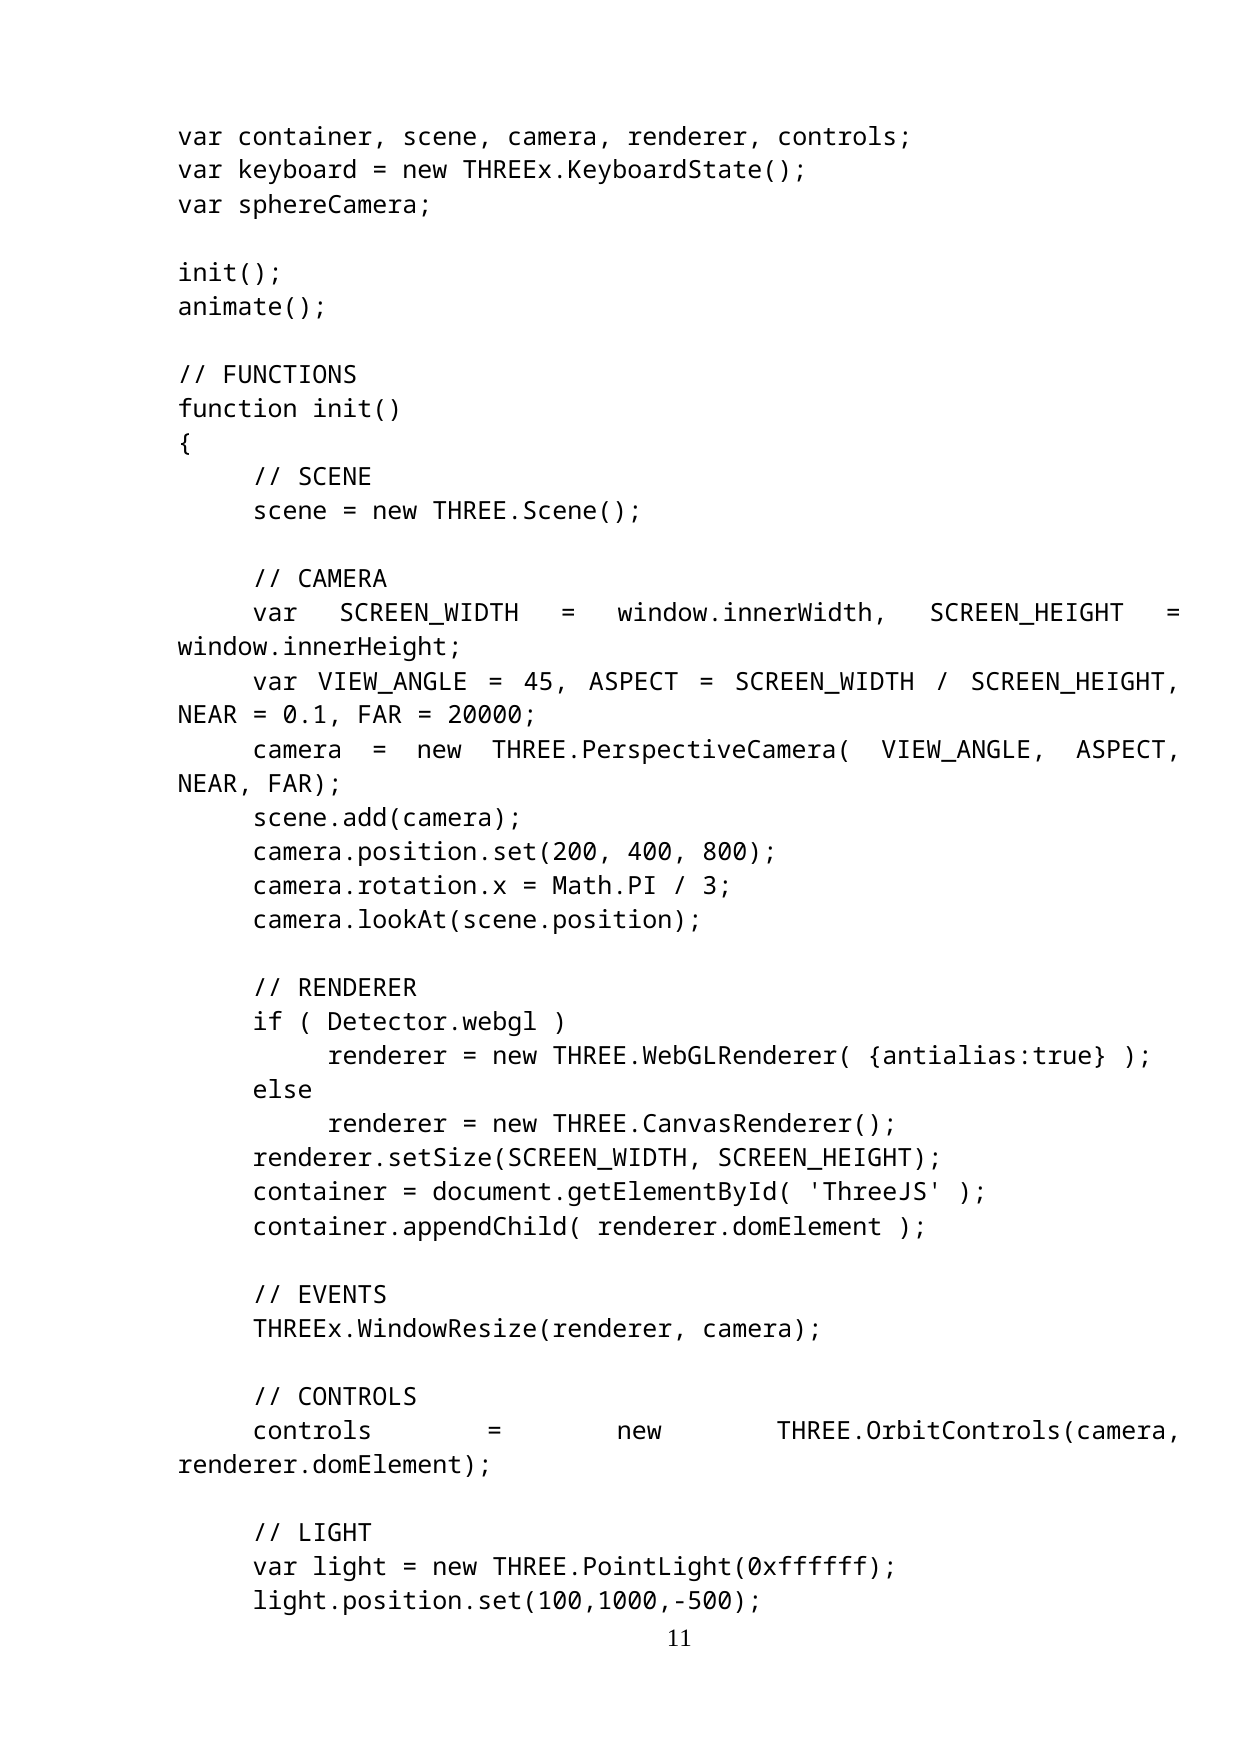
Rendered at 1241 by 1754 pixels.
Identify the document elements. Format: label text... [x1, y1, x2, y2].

text light.position.set(100,1000,-500); [177, 1583, 1181, 1617]
text // LIGHT [177, 1515, 1181, 1549]
text var light = new THREE.PointLight(0xffffff); [177, 1549, 1181, 1583]
text var sphereCamera; [177, 186, 1181, 220]
text renderer = new THREE.CanvasRenderer(); [177, 1106, 1181, 1140]
text camera.position.set(200, 400, 800); [177, 833, 1181, 867]
text // CONTROLS [177, 1378, 1181, 1412]
text renderer = new THREE.WebGLRenderer( {antialias:true} ); [177, 1038, 1181, 1072]
text controls = new THREE.OrbitControls(camera, renderer.domElement); [177, 1412, 1181, 1481]
text var keyboard = new THREEx.KeyboardState(); [177, 152, 1181, 186]
text THREEx.WindowResize(renderer, camera); [177, 1310, 1181, 1344]
text // SCENE [177, 459, 1181, 493]
text camera.lookAt(scene.position); [177, 902, 1181, 936]
text // EVENTS [177, 1276, 1181, 1310]
text scene = new THREE.Scene(); [177, 493, 1181, 527]
text container.appendChild( renderer.domElement ); [177, 1208, 1181, 1242]
text container = document.getElementById( 'ThreeJS' ); [177, 1174, 1181, 1208]
text // FUNCTIONS [177, 357, 1181, 391]
text // CAMERA [177, 561, 1181, 595]
text var SCREEN_WIDTH = window.innerWidth, SCREEN_HEIGHT = window.innerHeight; [177, 595, 1181, 663]
text var VIEW_ANGLE = 45, ASPECT = SCREEN_WIDTH / SCREEN_HEIGHT, NEAR = 0.1, FAR = 20000; [177, 663, 1181, 731]
text renderer.setSize(SCREEN_WIDTH, SCREEN_HEIGHT); [177, 1140, 1181, 1174]
text var container, scene, camera, renderer, controls; [177, 118, 1181, 152]
text if ( Detector.webgl ) [177, 1004, 1181, 1038]
text { [177, 425, 1181, 459]
text function init() [177, 391, 1181, 425]
text animate(); [177, 288, 1181, 322]
text // RENDERER [177, 970, 1181, 1004]
text camera = new THREE.PerspectiveCamera( VIEW_ANGLE, ASPECT, NEAR, FAR); [177, 731, 1181, 799]
text camera.rotation.x = Math.PI / 3; [177, 867, 1181, 902]
text else [177, 1072, 1181, 1106]
text init(); [177, 254, 1181, 288]
text scene.add(camera); [177, 799, 1181, 833]
